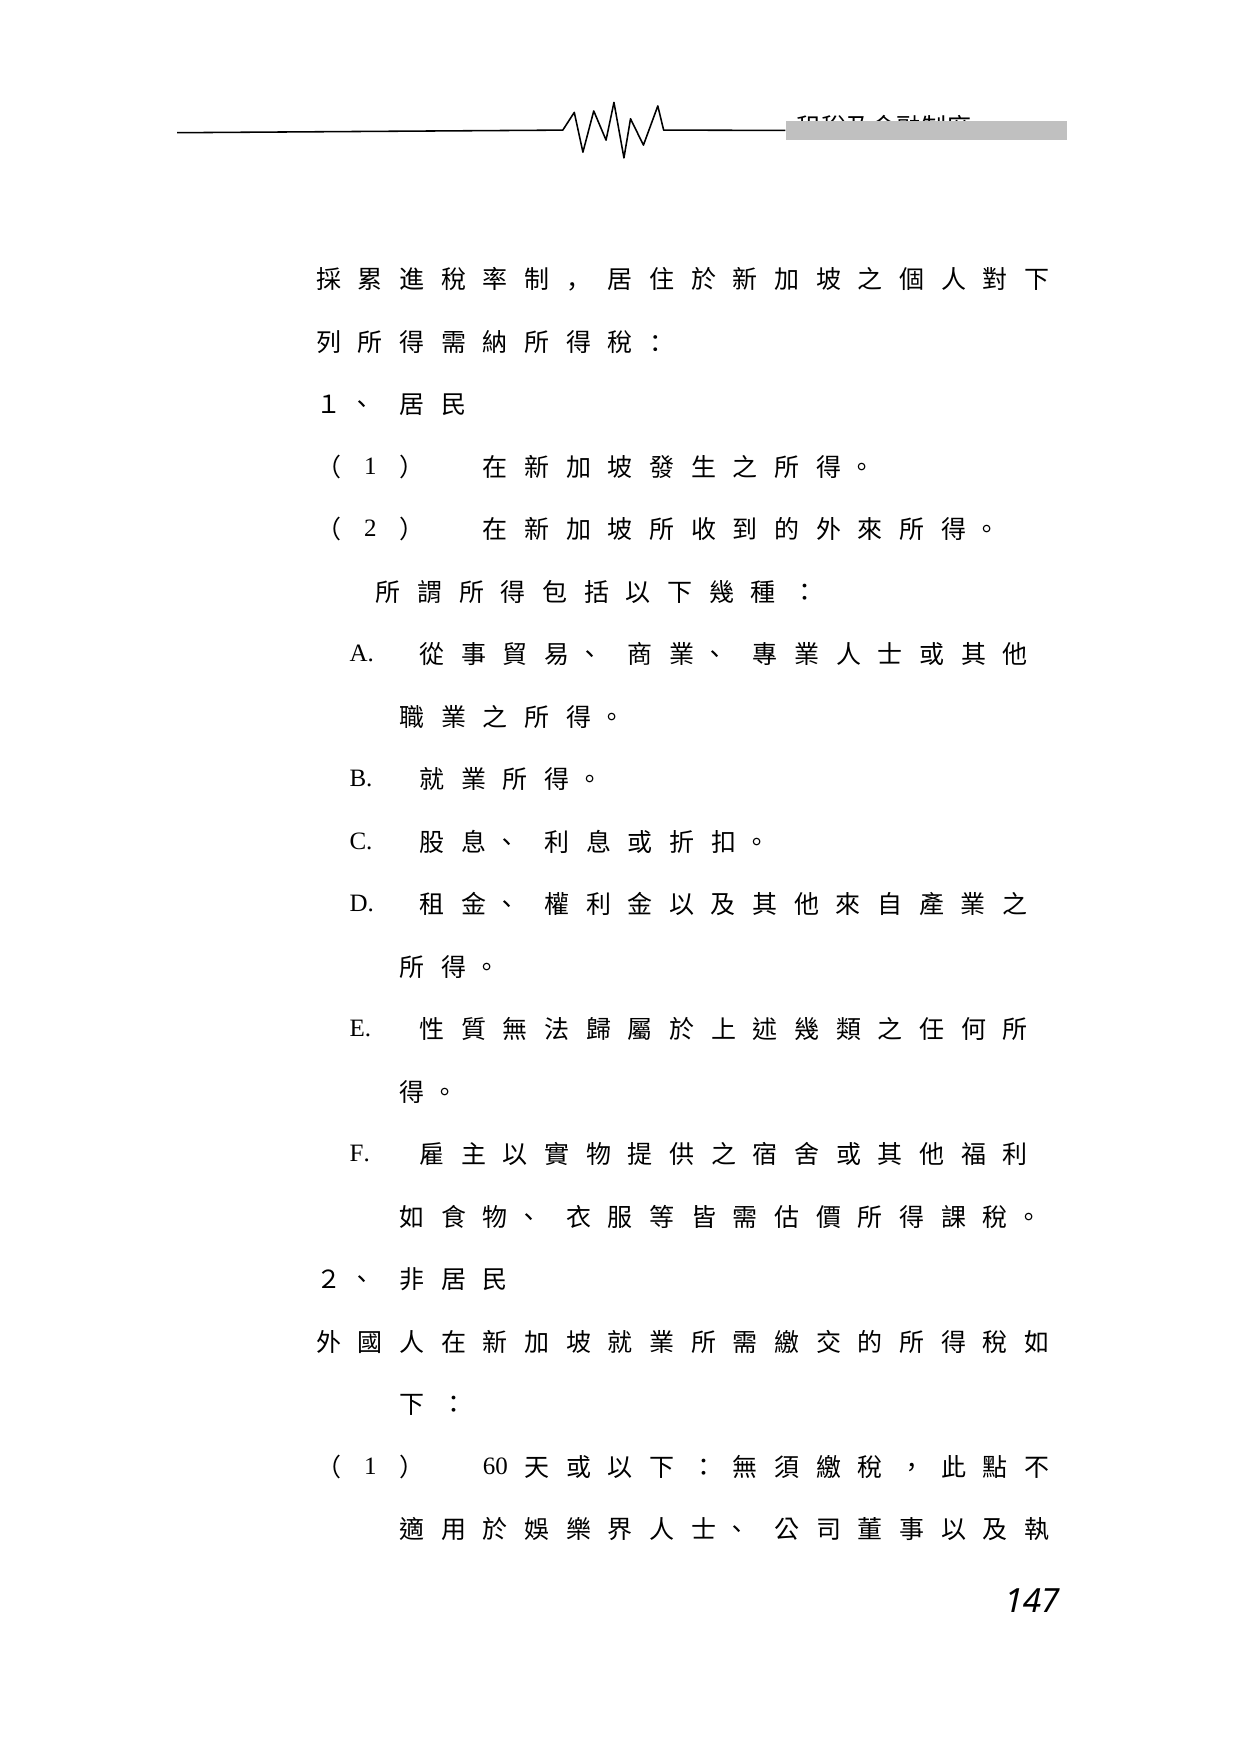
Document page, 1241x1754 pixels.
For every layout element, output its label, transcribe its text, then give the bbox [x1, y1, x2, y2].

text A. 從事貿易、商業、專業人士或其他職業之所得。 [330, 611, 1058, 736]
text （1） 60天或以下：無須繳稅，此點不適用於娛樂界人士、公司董事以及執 [306, 1424, 1058, 1549]
text １、居民 [281, 361, 1058, 424]
text E. 性質無法歸屬於上述幾類之任何所得。 [330, 986, 1058, 1111]
text （1） 在新加坡發生之所得。 [306, 424, 1058, 486]
text ２、非居民 [281, 1236, 1058, 1299]
text B. 就業所得。 [330, 736, 1058, 799]
text F. 雇主以實物提供之宿舍或其他福利如食物、衣服等皆需估價所得課稅。 [330, 1111, 1058, 1236]
text 所謂所得包括以下幾種： [306, 549, 1058, 611]
text D. 租金、權利金以及其他來自產業之所得。 [330, 861, 1058, 986]
text C. 股息、利息或折扣。 [330, 799, 1058, 861]
text （2） 在新加坡所收到的外來所得。 [306, 486, 1058, 549]
text 採累進稅率制，居住於新加坡之個人對下列所得需納所得稅： [281, 236, 1058, 361]
text 外國人在新加坡就業所需繳交的所得稅如下： [306, 1299, 1058, 1424]
